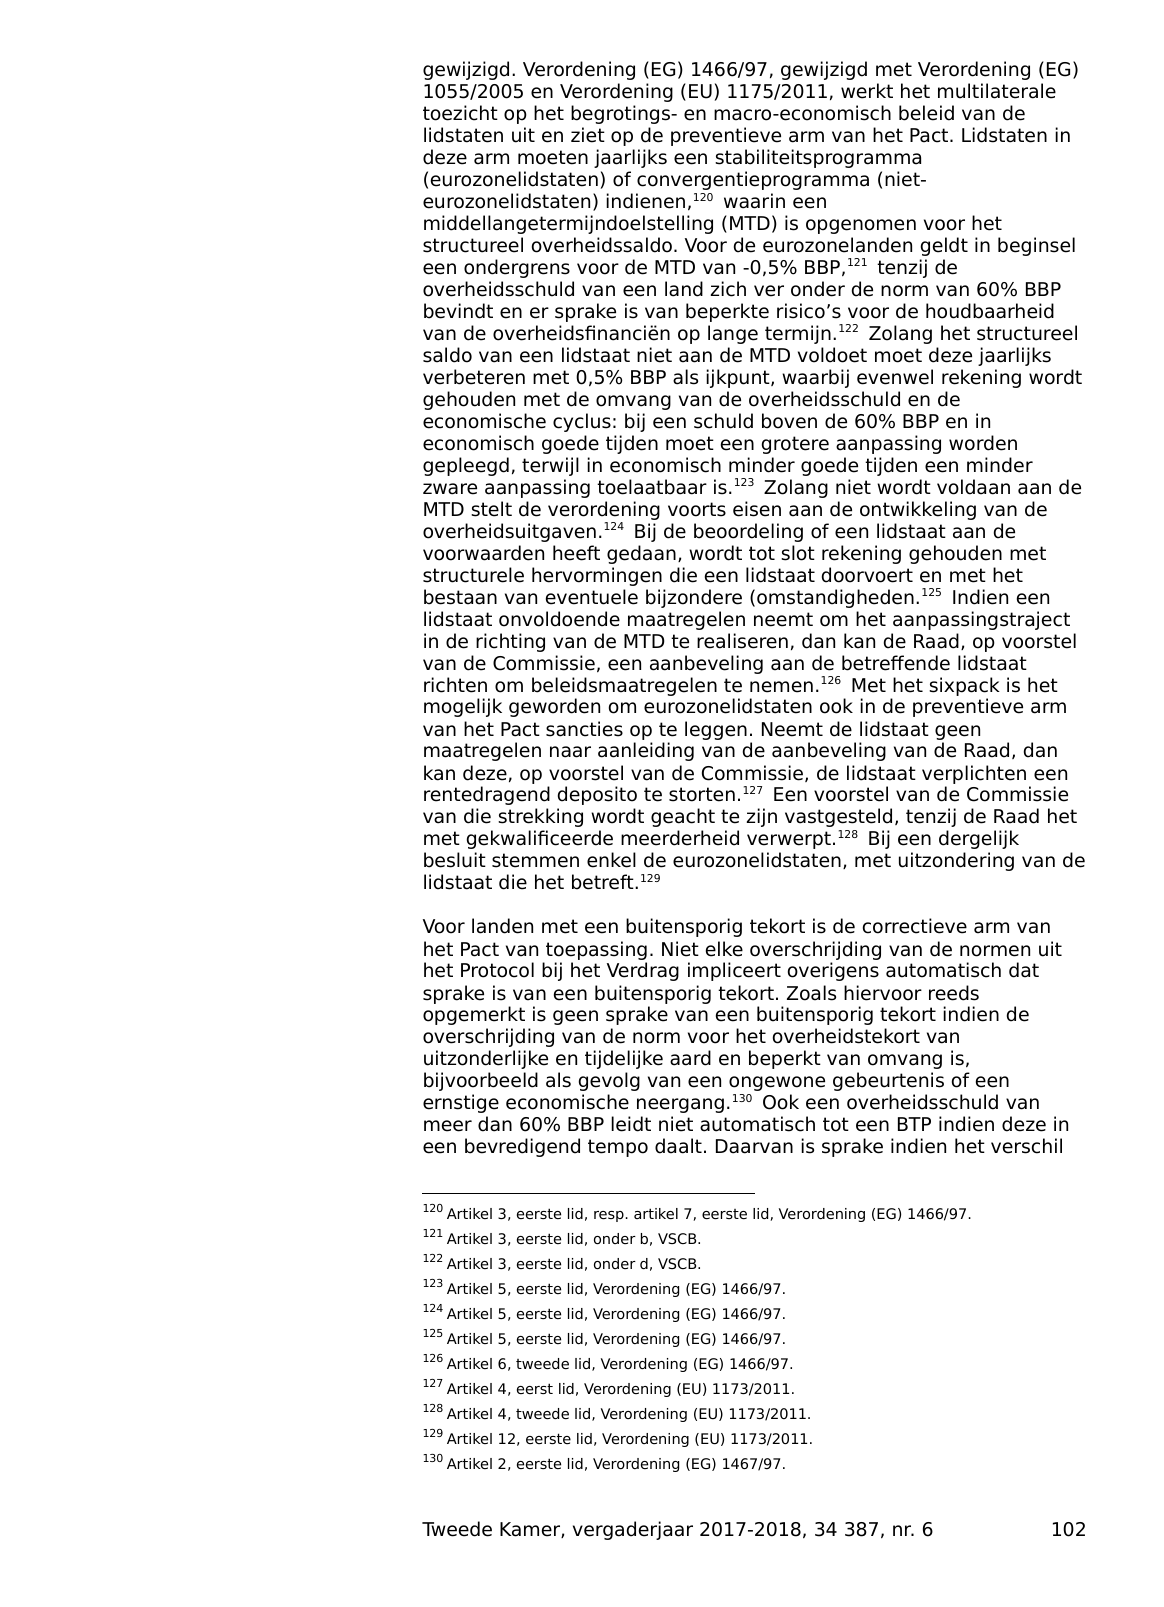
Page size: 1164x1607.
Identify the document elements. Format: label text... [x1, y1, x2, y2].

text Artikel 4, tweede lid, Verordening (EU) 1173/2011. [422, 1402, 1087, 1424]
text Artikel 3, eerste lid, resp. artikel 7, eerste lid, Verordening (EG) 1466/97. [422, 1202, 1087, 1224]
text Artikel 5, eerste lid, Verordening (EG) 1466/97. [422, 1302, 1087, 1324]
text gewijzigd. Verordening (EG) 1466/97, gewijzigd met Verordening (EG) 1055/2005 en Verordening (EU) 1175/2011, werkt het multilaterale toezicht op het begrotings- en macro-economisch beleid van de lidstaten uit en ziet op de preventieve arm van het Pact. Lidstaten in deze arm moeten jaarlijks een stabiliteitsprogramma (eurozonelidstaten) of convergentieprogramma (niet-eurozonelidstaten) indienen, waarin een middellangetermijndoelstelling (MTD) is opgenomen voor het structureel overheidssaldo. Voor de eurozonelanden geldt in beginsel een ondergrens voor de MTD van -0,5% BBP, tenzij de overheidsschuld van een land zich ver onder de norm van 60% BBP bevindt en er sprake is van beperkte risico’s voor de houdbaarheid van de overheidsfinanciën op lange termijn. Zolang het structureel saldo van een lidstaat niet aan de MTD voldoet moet deze jaarlijks verbeteren met 0,5% BBP als ijkpunt, waarbij evenwel rekening wordt gehouden met de omvang van de overheidsschuld en de economische cyclus: bij een schuld boven de 60% BBP en in economisch goede tijden moet een grotere aanpassing worden gepleegd, terwijl in economisch minder goede tijden een minder zware aanpassing toelaatbaar is. Zolang niet wordt voldaan aan de MTD stelt de verordening voorts eisen aan de ontwikkeling van de overheidsuitgaven. Bij de beoordeling of een lidstaat aan de voorwaarden heeft gedaan, wordt tot slot rekening gehouden met structurele hervormingen die een lidstaat doorvoert en met het bestaan van eventuele bijzondere (omstandigheden. Indien een lidstaat onvoldoende maatregelen neemt om het aanpassingstraject in de richting van de MTD te realiseren, dan kan de Raad, op voorstel van de Commissie, een aanbeveling aan de betreffende lidstaat richten om beleidsmaatregelen te nemen. Met het sixpack is het mogelijk geworden om eurozonelidstaten ook in de preventieve arm van het Pact sancties op te leggen. Neemt de lidstaat geen maatregelen naar aanleiding van de aanbeveling van de Raad, dan kan deze, op voorstel van de Commissie, de lidstaat verplichten een rentedragend deposito te storten. Een voorstel van de Commissie van die strekking wordt geacht te zijn vastgesteld, tenzij de Raad het met gekwalificeerde meerderheid verwerpt. Bij een dergelijk besluit stemmen enkel de eurozonelidstaten, met uitzondering van de lidstaat die het betreft. [422, 59, 1087, 894]
text Voor landen met een buitensporig tekort is de correctieve arm van het Pact van toepassing. Niet elke overschrijding van de normen uit het Protocol bij het Verdrag impliceert overigens automatisch dat sprake is van een buitensporig tekort. Zoals hiervoor reeds opgemerkt is geen sprake van een buitensporig tekort indien de overschrijding van de norm voor het overheidstekort van uitzonderlijke en tijdelijke aard en beperkt van omvang is, bijvoorbeeld als gevolg van een ongewone gebeurtenis of een ernstige economische neergang. Ook een overheidsschuld van meer dan 60% BBP leidt niet automatisch tot een BTP indien deze in een bevredigend tempo daalt. Daarvan is sprake indien het verschil [422, 916, 1087, 1158]
text Artikel 12, eerste lid, Verordening (EU) 1173/2011. [422, 1427, 1087, 1449]
text Artikel 6, tweede lid, Verordening (EG) 1466/97. [422, 1352, 1087, 1374]
text Artikel 4, eerst lid, Verordening (EU) 1173/2011. [422, 1377, 1087, 1399]
text Artikel 3, eerste lid, onder b, VSCB. [422, 1227, 1087, 1249]
text Artikel 5, eerste lid, Verordening (EG) 1466/97. [422, 1277, 1087, 1299]
text Artikel 3, eerste lid, onder d, VSCB. [422, 1252, 1087, 1274]
text Artikel 5, eerste lid, Verordening (EG) 1466/97. [422, 1327, 1087, 1349]
text Artikel 2, eerste lid, Verordening (EG) 1467/97. [422, 1452, 1087, 1474]
